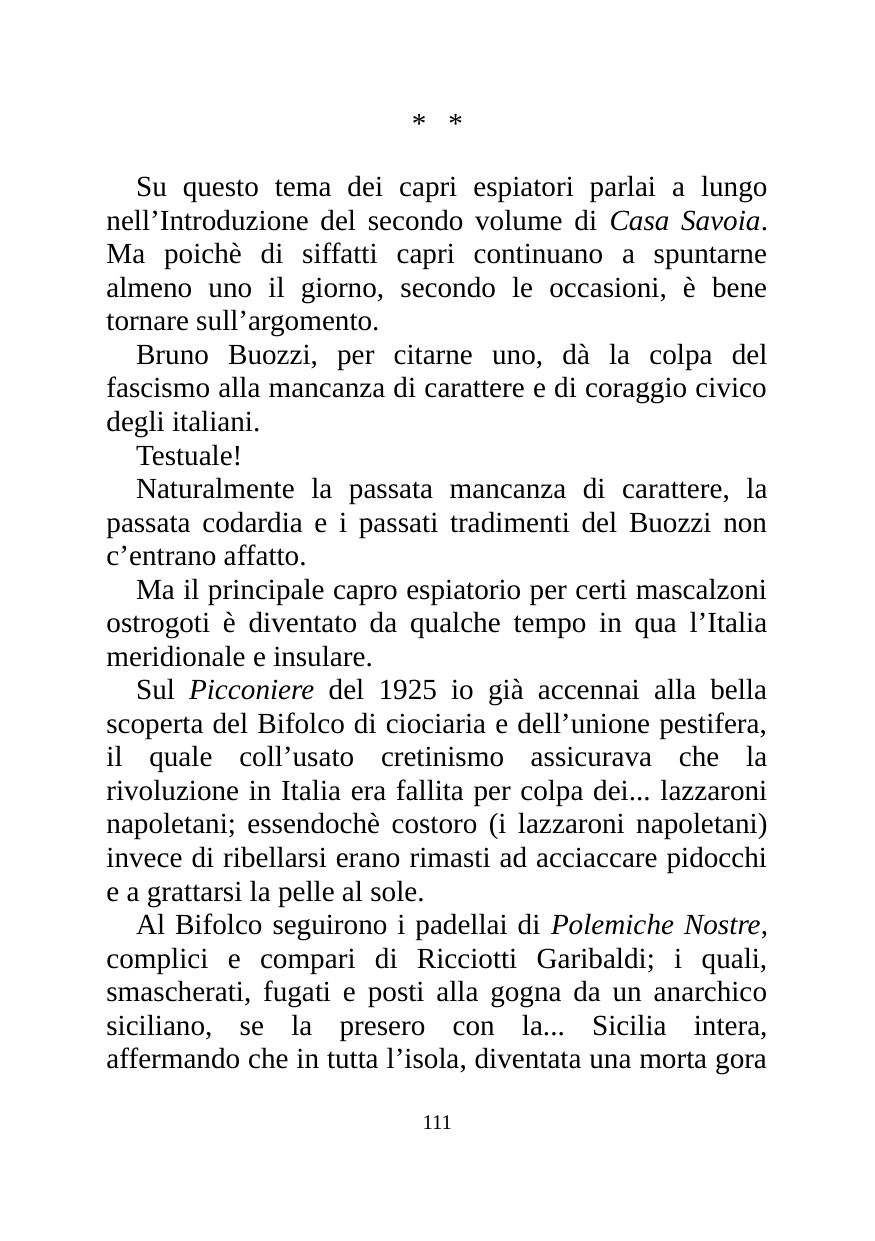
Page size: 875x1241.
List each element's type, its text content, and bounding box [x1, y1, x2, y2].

text Testuale! [106, 438, 768, 471]
text Bruno Buozzi, per citarne uno, dà la colpa del fascismo alla mancanza di carattere e di coraggio civico degli italiani. [106, 337, 768, 438]
text Su questo tema dei capri espiatori parlai a lungo nell’Introduzione del secondo volume di Casa Savoia. Ma poichè di siffatti capri continuano a spuntarne almeno uno il giorno, secondo le occasioni, è bene tornare sull’argomento. [106, 169, 768, 337]
text Al Bifolco seguirono i padellai di Polemiche Nostre, complici e compari di Ricciotti Garibaldi; i quali, smascherati, fugati e posti alla gogna da un anarchico siciliano, se la presero con la... Sicilia intera, affermando che in tutta l’isola, diventata una morta gora [106, 907, 768, 1075]
text Naturalmente la passata mancanza di carattere, la passata codardia e i passati tradimenti del Buozzi non c’entrano affatto. [106, 471, 768, 572]
text Sul Picconiere del 1925 io già accennai alla bella scoperta del Bifolco di ciociaria e dell’unione pestifera, il quale coll’usato cretinismo assicurava che la rivoluzione in Italia era fallita per colpa dei... lazzaroni napoletani; essendochè costoro (i lazzaroni napoletani) invece di ribellarsi erano rimasti ad acciaccare pidocchi e a grattarsi la pelle al sole. [106, 672, 768, 907]
text * * [106, 106, 768, 140]
text Ma il principale capro espiatorio per certi mascalzoni ostrogoti è diventato da qualche tempo in qua l’Italia meridionale e insulare. [106, 572, 768, 672]
